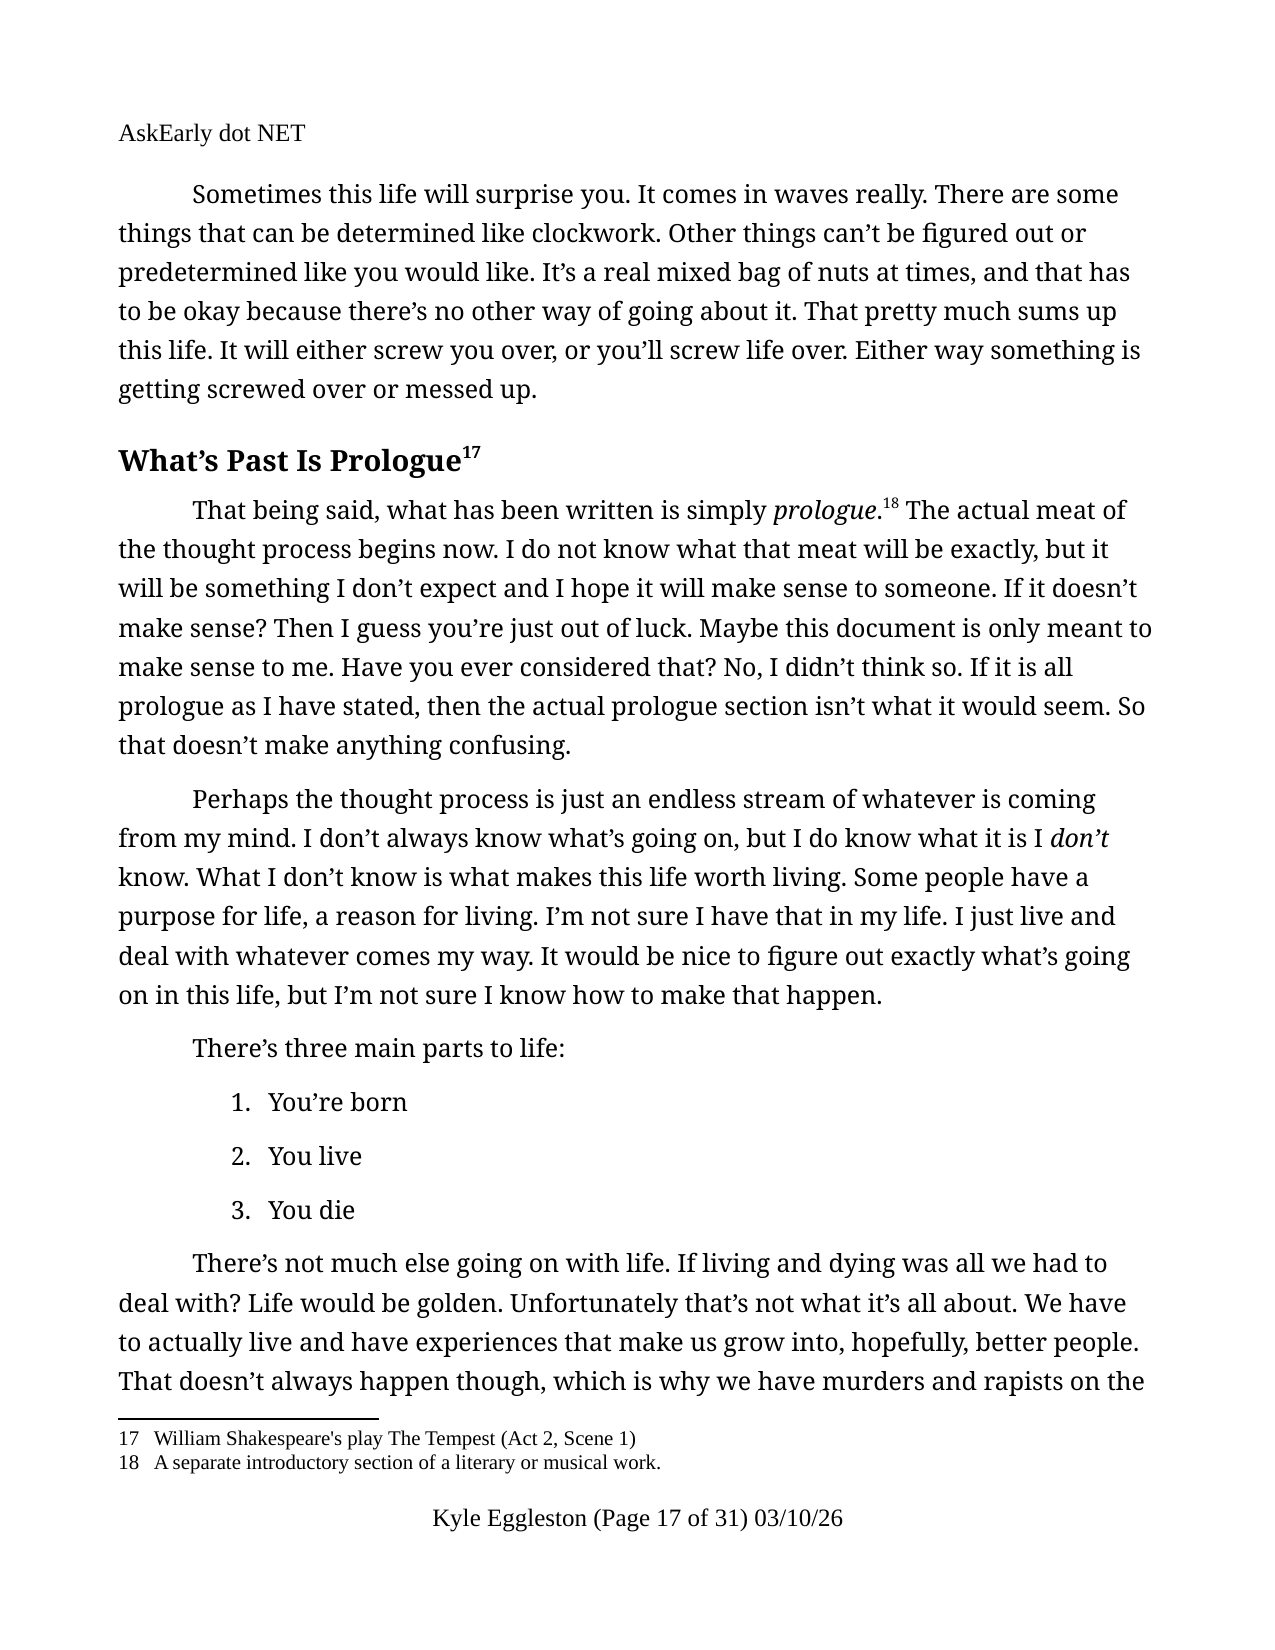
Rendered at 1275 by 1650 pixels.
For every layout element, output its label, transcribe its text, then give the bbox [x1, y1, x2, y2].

subtitle What’s Past Is Prologue [118, 441, 1157, 480]
list You’re born [231, 1085, 1157, 1119]
text William Shakespeare's play The Tempest (Act 2, Scene 1) [118, 1426, 1157, 1449]
text A separate introductory section of a literary or musical work. [118, 1449, 1157, 1474]
list You die [231, 1192, 1157, 1226]
text Perhaps the thought process is just an endless stream of whatever is coming from my mind. I don’t always know what’s going on, but I do know what it is I don’t know. What I don’t know is what makes this life worth living. Some people have a purpose for life, a reason for living. I’m not sure I have that in my life. I just live and deal with whatever comes my way. It would be nice to figure out exactly what’s going on in this life, but I’m not sure I know how to make that happen. [118, 781, 1157, 1011]
text There’s three main parts to life: [118, 1031, 1157, 1065]
list You live [231, 1138, 1157, 1173]
text Sometimes this life will surprise you. It comes in waves really. There are some things that can be determined like clockwork. Other things can’t be figured out or predetermined like you would like. It’s a real mixed bag of nuts at times, and that has to be okay because there’s no other way of going about it. That pretty much sums up this life. It will either screw you over, or you’ll screw life over. Either way something is getting screwed over or messed up. [118, 176, 1157, 406]
text There’s not much else going on with life. If living and dying was all we had to deal with? Life would be golden. Unfortunately that’s not what it’s all about. We have to actually live and have experiences that make us grow into, hopefully, better people. That doesn’t always happen though, which is why we have murders and rapists on the [118, 1246, 1157, 1398]
text That being said, what has been written is simply prologue. The actual meat of the thought process begins now. I do not know what that meat will be exactly, but it will be something I don’t expect and I hope it will make sense to someone. If it doesn’t make sense? Then I guess you’re just out of luck. Maybe this document is only meant to make sense to me. Have you ever considered that? No, I didn’t think so. If it is all prologue as I have stated, then the actual prologue section isn’t what it would seem. So that doesn’t make anything confusing. [118, 493, 1157, 762]
